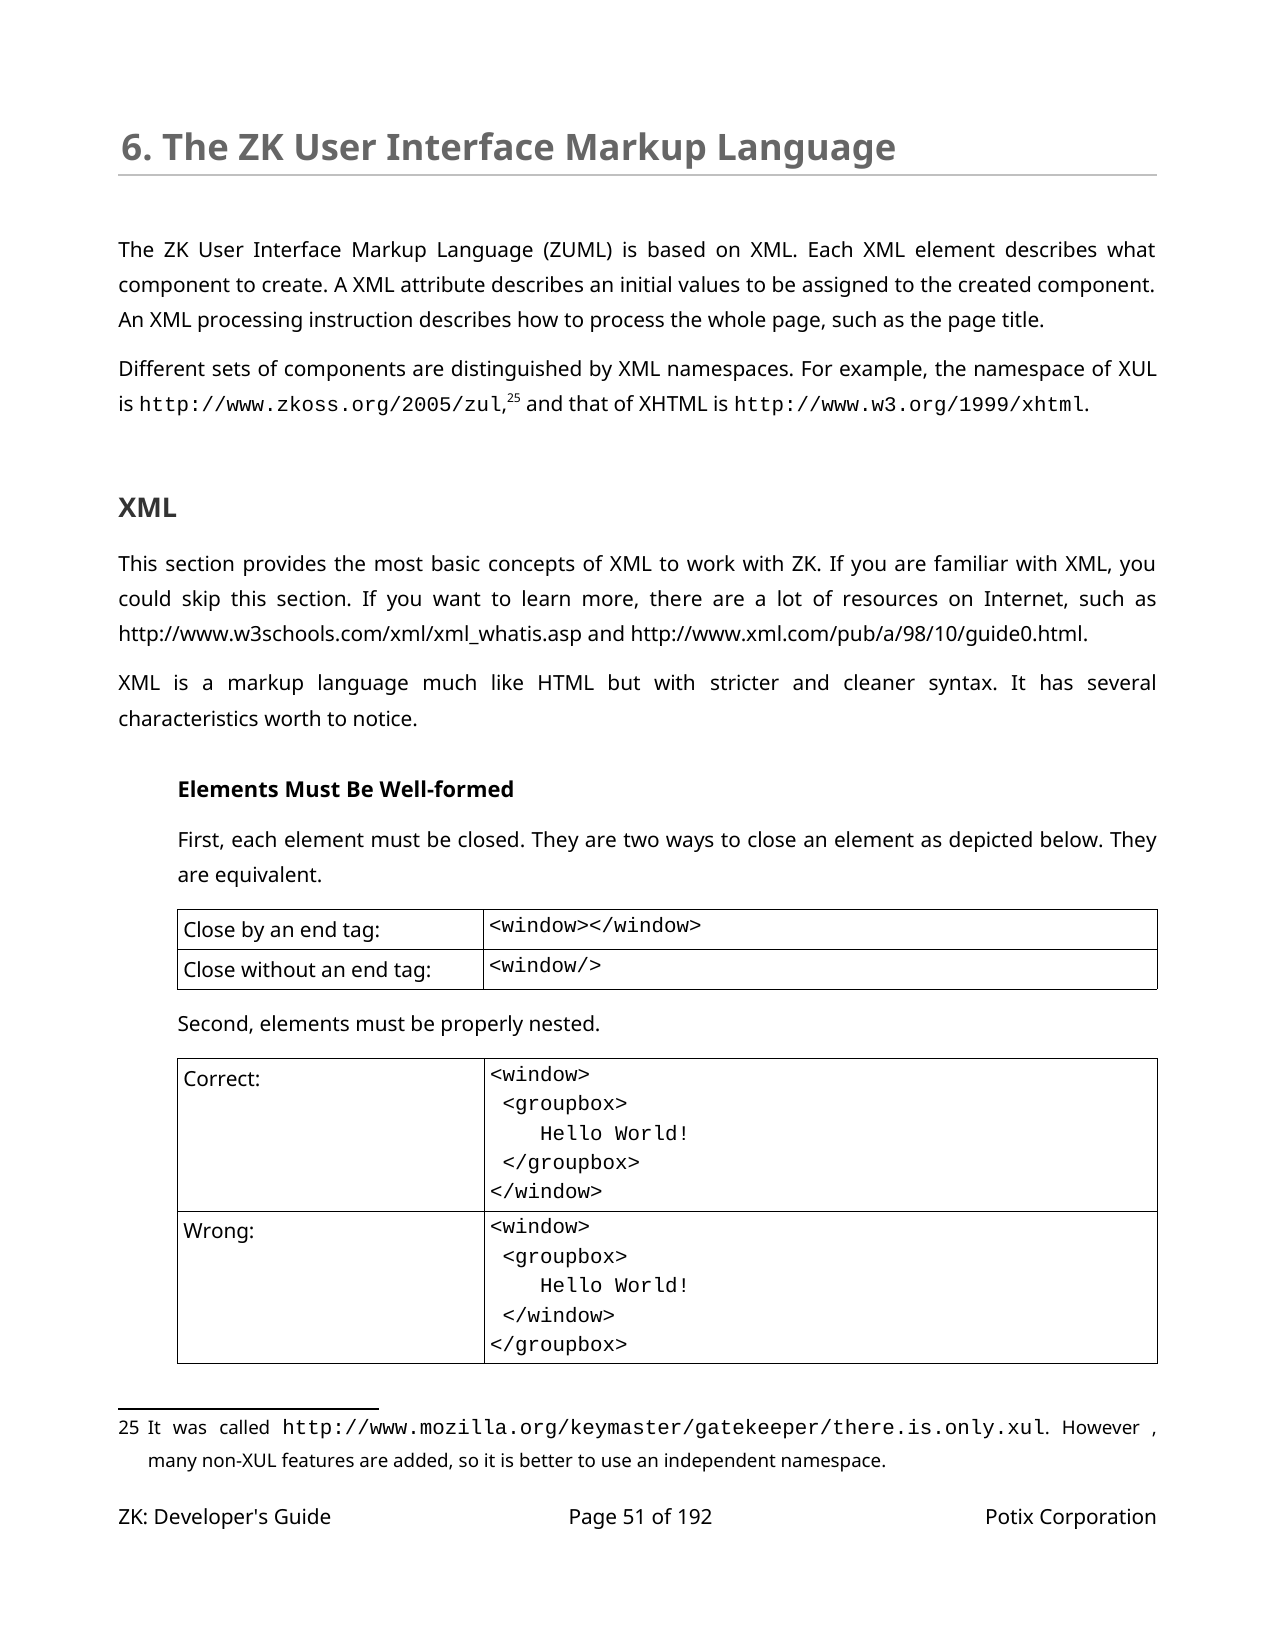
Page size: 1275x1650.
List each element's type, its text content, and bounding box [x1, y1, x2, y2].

subtitle Elements Must Be Well-formed [177, 774, 1157, 804]
table_cell Wrong: [178, 1212, 484, 1363]
text This section provides the most basic concepts of XML to work with ZK. If you are familiar with XML, you could skip this section. If you want to learn more, there are a lot of resources on Internet, such as http://www.w3schools.com/xml/xml_whatis.asp and http://www.xml.com/pub/a/98/10/guide0.html. [118, 549, 1157, 648]
table_cell <window> <groupbox> Hello World! </window> </groupbox> [485, 1212, 1157, 1363]
text Second, elements must be properly nested. [177, 1009, 1157, 1038]
text First, each element must be closed. They are two ways to close an element as depicted below. They are equivalent. [177, 825, 1157, 888]
subtitle 6. The ZK User Interface Markup Language [118, 118, 1157, 174]
table_header <window> <groupbox> Hello World! </groupbox> </window> [485, 1059, 1157, 1211]
table_header Correct: [178, 1059, 484, 1211]
text Different sets of components are distinguished by XML namespaces. For example, the namespace of XUL is http://www.zkoss.org/2005/zul, and that of XHTML is http://www.w3.org/1999/xhtml. [118, 354, 1157, 418]
text The ZK User Interface Markup Language (ZUML) is based on XML. Each XML element describes what component to create. A XML attribute describes an initial values to be assigned to the created component. An XML processing instruction describes how to process the whole page, such as the page title. [118, 235, 1157, 333]
table_header <window></window> [484, 910, 1157, 949]
table_cell <window/> [484, 950, 1157, 989]
text It was called http://www.mozilla.org/keymaster/gatekeeper/there.is.only.xul. However , many non-XUL features are added, so it is better to use an independent namespace. [118, 1415, 1157, 1473]
table_header Close by an end tag: [178, 910, 483, 949]
subtitle XML [118, 489, 1157, 526]
text XML is a markup language much like HTML but with stricter and cleaner syntax. It has several characteristics worth to notice. [118, 668, 1157, 732]
table_cell Close without an end tag: [178, 950, 483, 989]
